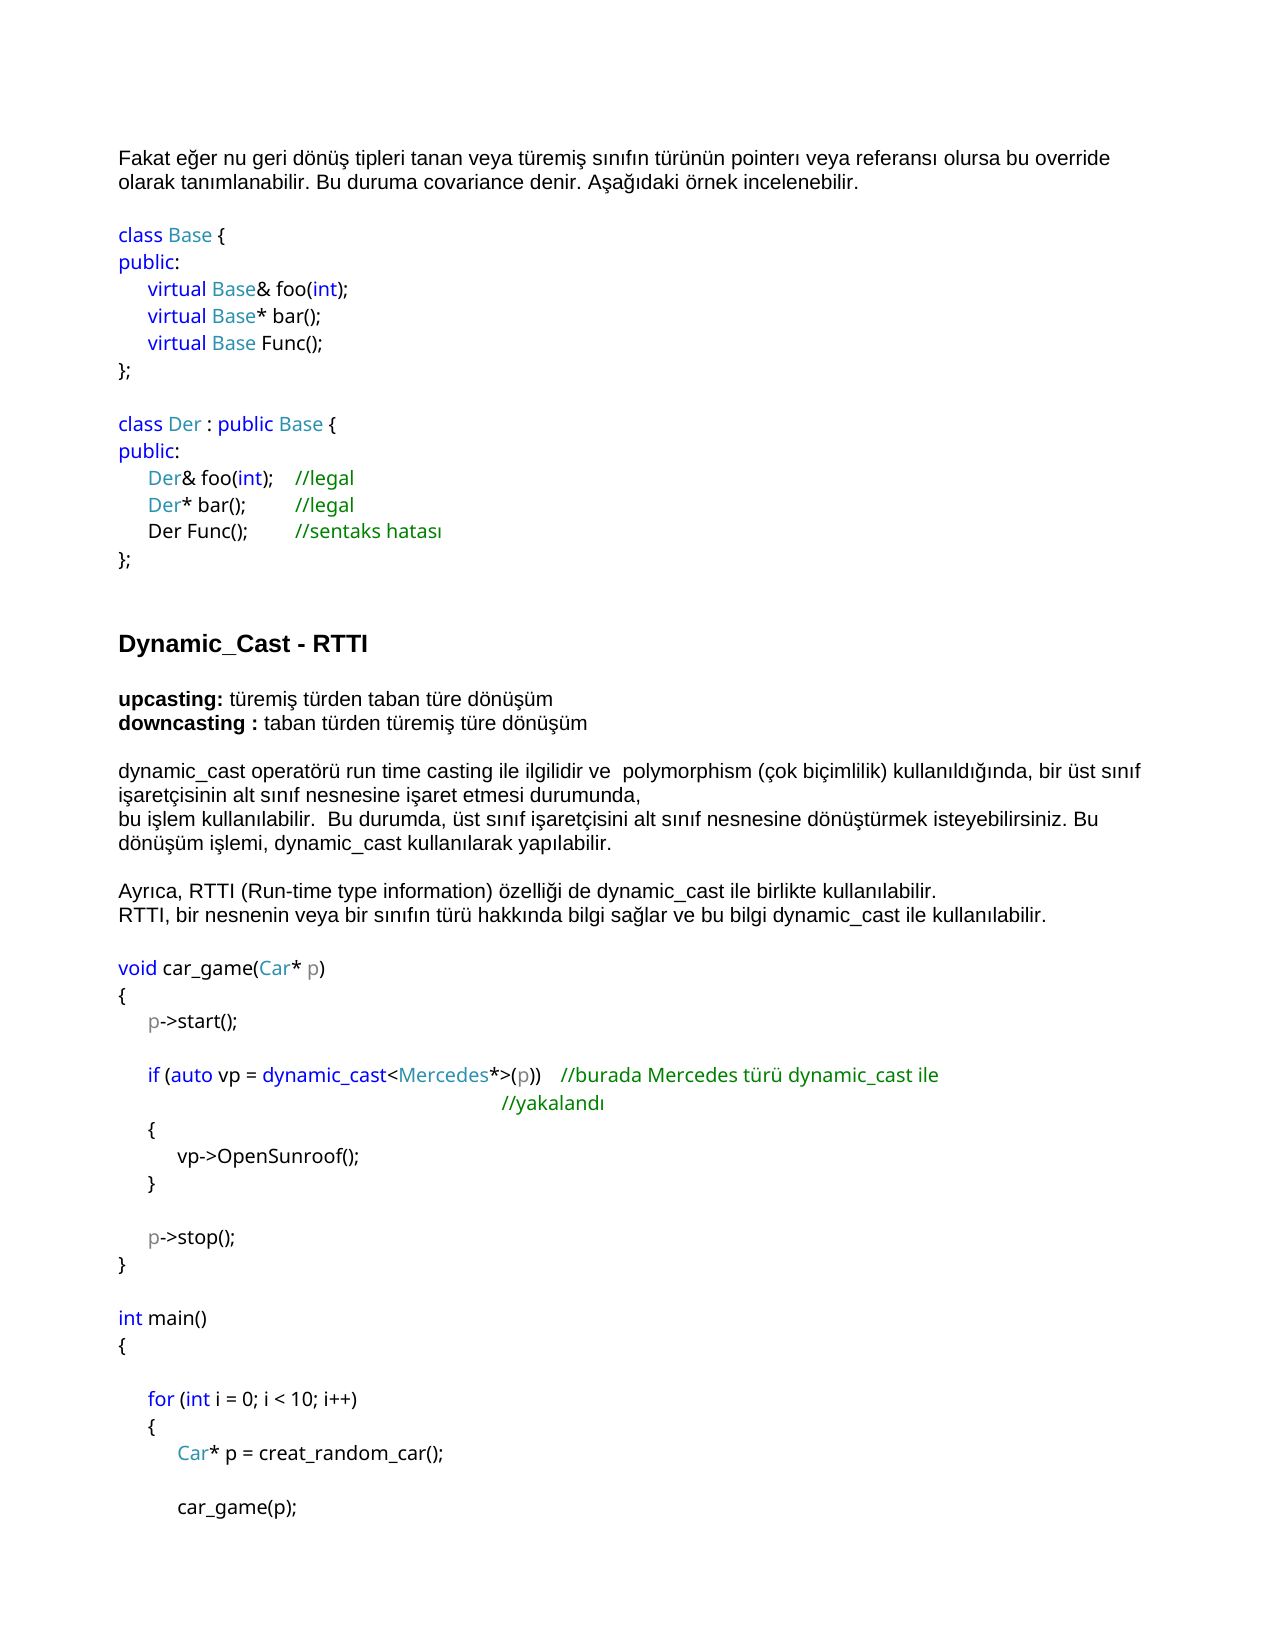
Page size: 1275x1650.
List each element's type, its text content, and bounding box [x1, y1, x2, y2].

text for (int i = 0; i < 10; i++) [118, 1386, 1157, 1412]
text int main() [118, 1304, 1157, 1332]
text class Base { [118, 221, 1157, 248]
text virtual Base& foo(int); [118, 275, 1157, 302]
text p->start(); [118, 1008, 1157, 1035]
text Der Func(); //sentaks hatası [118, 518, 1157, 545]
text { [118, 1412, 1157, 1439]
text Der* bar(); //legal [118, 491, 1157, 518]
text Fakat eğer nu geri dönüş tipleri tanan veya türemiş sınıfın türünün pointerı veya referansı olursa bu override olarak tanımlanabilir. Bu duruma covariance denir. Aşağıdaki örnek incelenebilir. [118, 146, 1157, 193]
text public: [118, 248, 1157, 275]
text RTTI, bir nesnenin veya bir sınıfın türü hakkında bilgi sağlar ve bu bilgi dynamic_cast ile kullanılabilir. [118, 902, 1157, 926]
text upcasting: türemiş türden taban türe dönüşüm [118, 687, 1157, 711]
text Ayrıca, RTTI (Run-time type information) özelliği de dynamic_cast ile birlikte kullanılabilir. [118, 878, 1157, 902]
text } [118, 1251, 1157, 1278]
text if (auto vp = dynamic_cast<Mercedes*>(p)) //burada Mercedes türü dynamic_cast ile //yakalandı [118, 1062, 1157, 1116]
text downcasting : taban türden türemiş türe dönüşüm [118, 711, 1157, 735]
text car_game(p); [118, 1493, 1157, 1520]
text { [118, 1116, 1157, 1143]
text vp->OpenSunroof(); [118, 1143, 1157, 1170]
text { [118, 981, 1157, 1008]
text void car_game(Car* p) [118, 954, 1157, 981]
text }; [118, 545, 1157, 572]
text public: [118, 437, 1157, 464]
text { [118, 1332, 1157, 1358]
text dynamic_cast operatörü run time casting ile ilgilidir ve polymorphism (çok biçimlilik) kullanıldığında, bir üst sınıf işaretçisinin alt sınıf nesnesine işaret etmesi durumunda, [118, 759, 1157, 807]
text Dynamic_Cast - RTTI [118, 629, 1157, 658]
text virtual Base Func(); [118, 329, 1157, 356]
text virtual Base* bar(); [118, 302, 1157, 329]
text } [118, 1170, 1157, 1197]
text Car* p = creat_random_car(); [118, 1439, 1157, 1466]
text Der& foo(int); //legal [118, 464, 1157, 491]
text bu işlem kullanılabilir. Bu durumda, üst sınıf işaretçisini alt sınıf nesnesine dönüştürmek isteyebilirsiniz. Bu dönüşüm işlemi, dynamic_cast kullanılarak yapılabilir. [118, 807, 1157, 854]
text class Der : public Base { [118, 410, 1157, 437]
text p->stop(); [118, 1224, 1157, 1251]
text }; [118, 356, 1157, 383]
